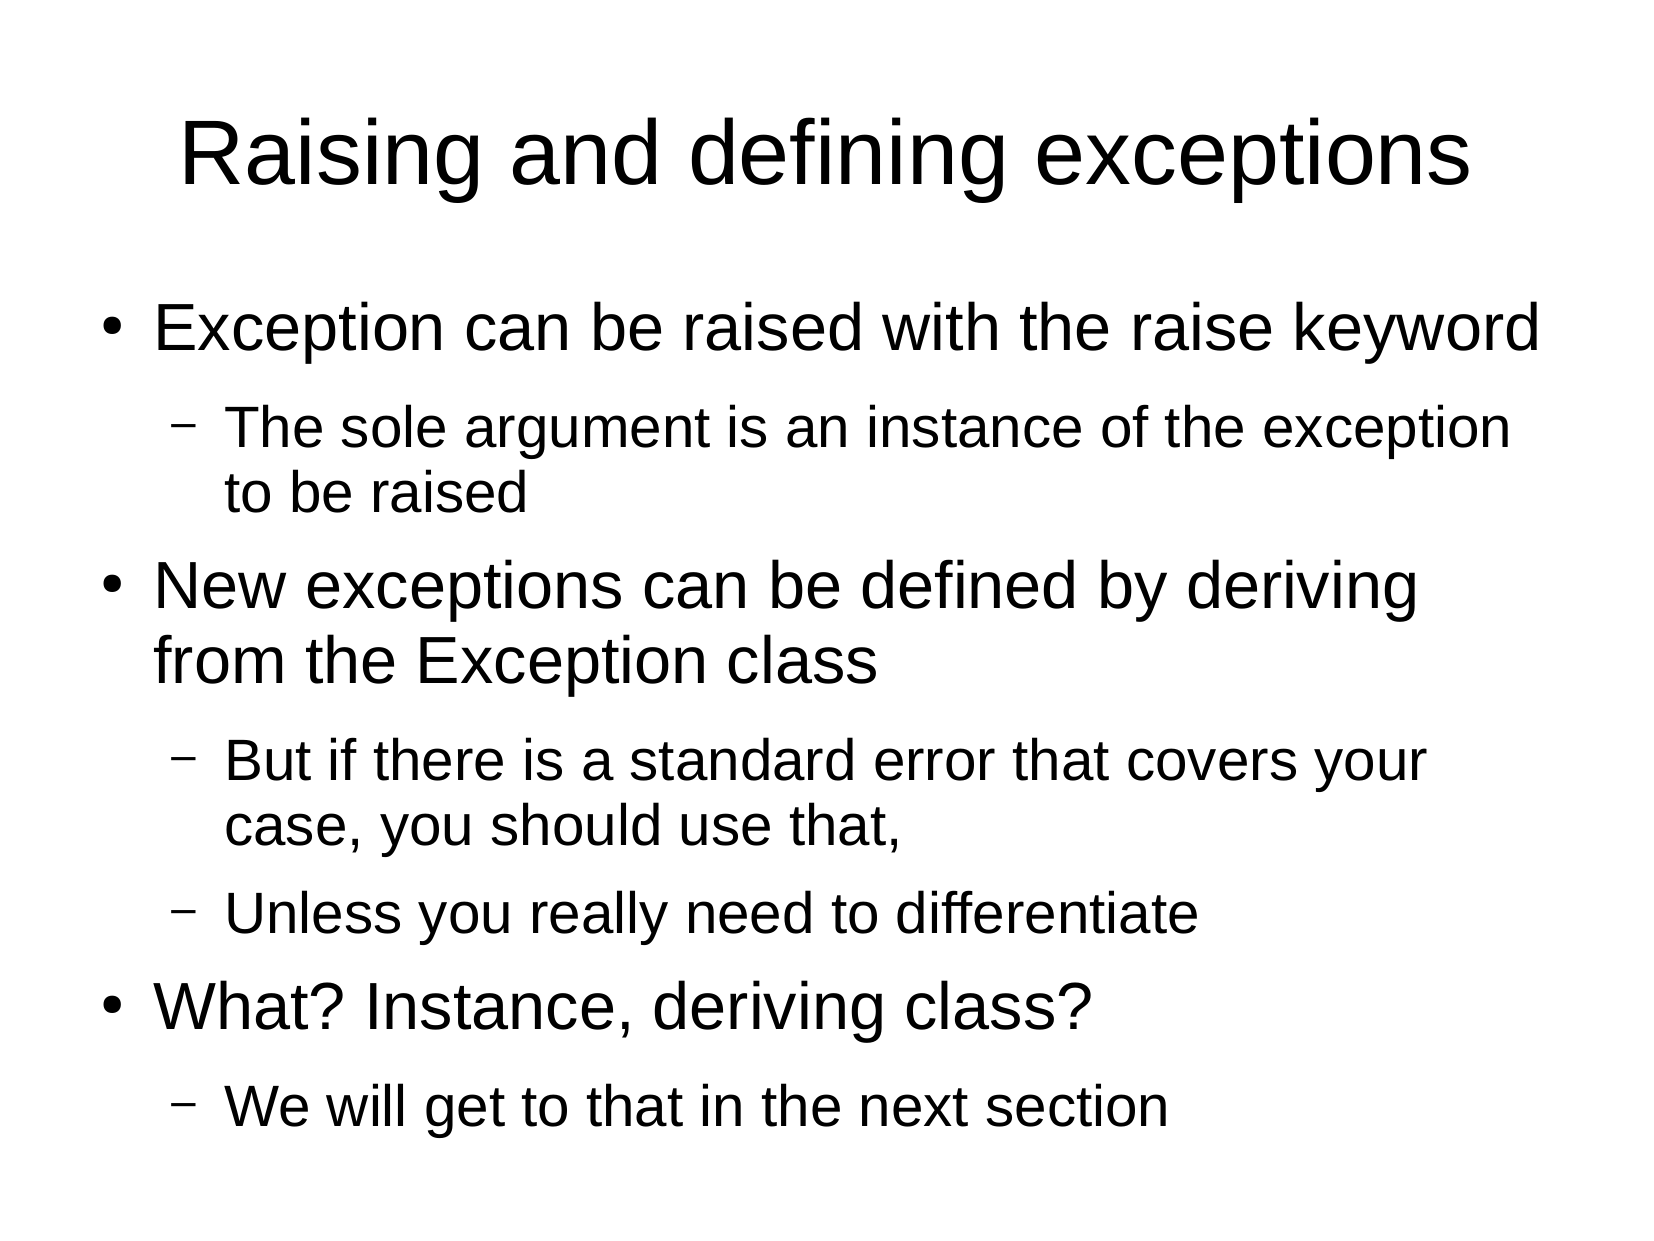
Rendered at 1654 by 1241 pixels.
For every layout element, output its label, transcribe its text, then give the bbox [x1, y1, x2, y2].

title Raising and defining exceptions [82, 49, 1571, 257]
list Exception can be raised with the raise keyword The sole argument is an instance of the exception to be raised New exceptions can be defined by deriving from the Exception class But if there is a standard error that covers your case, you should use that, Unless you really need to differentiate What? Instance, deriving class? We will get to that in the next section [82, 290, 1571, 1209]
